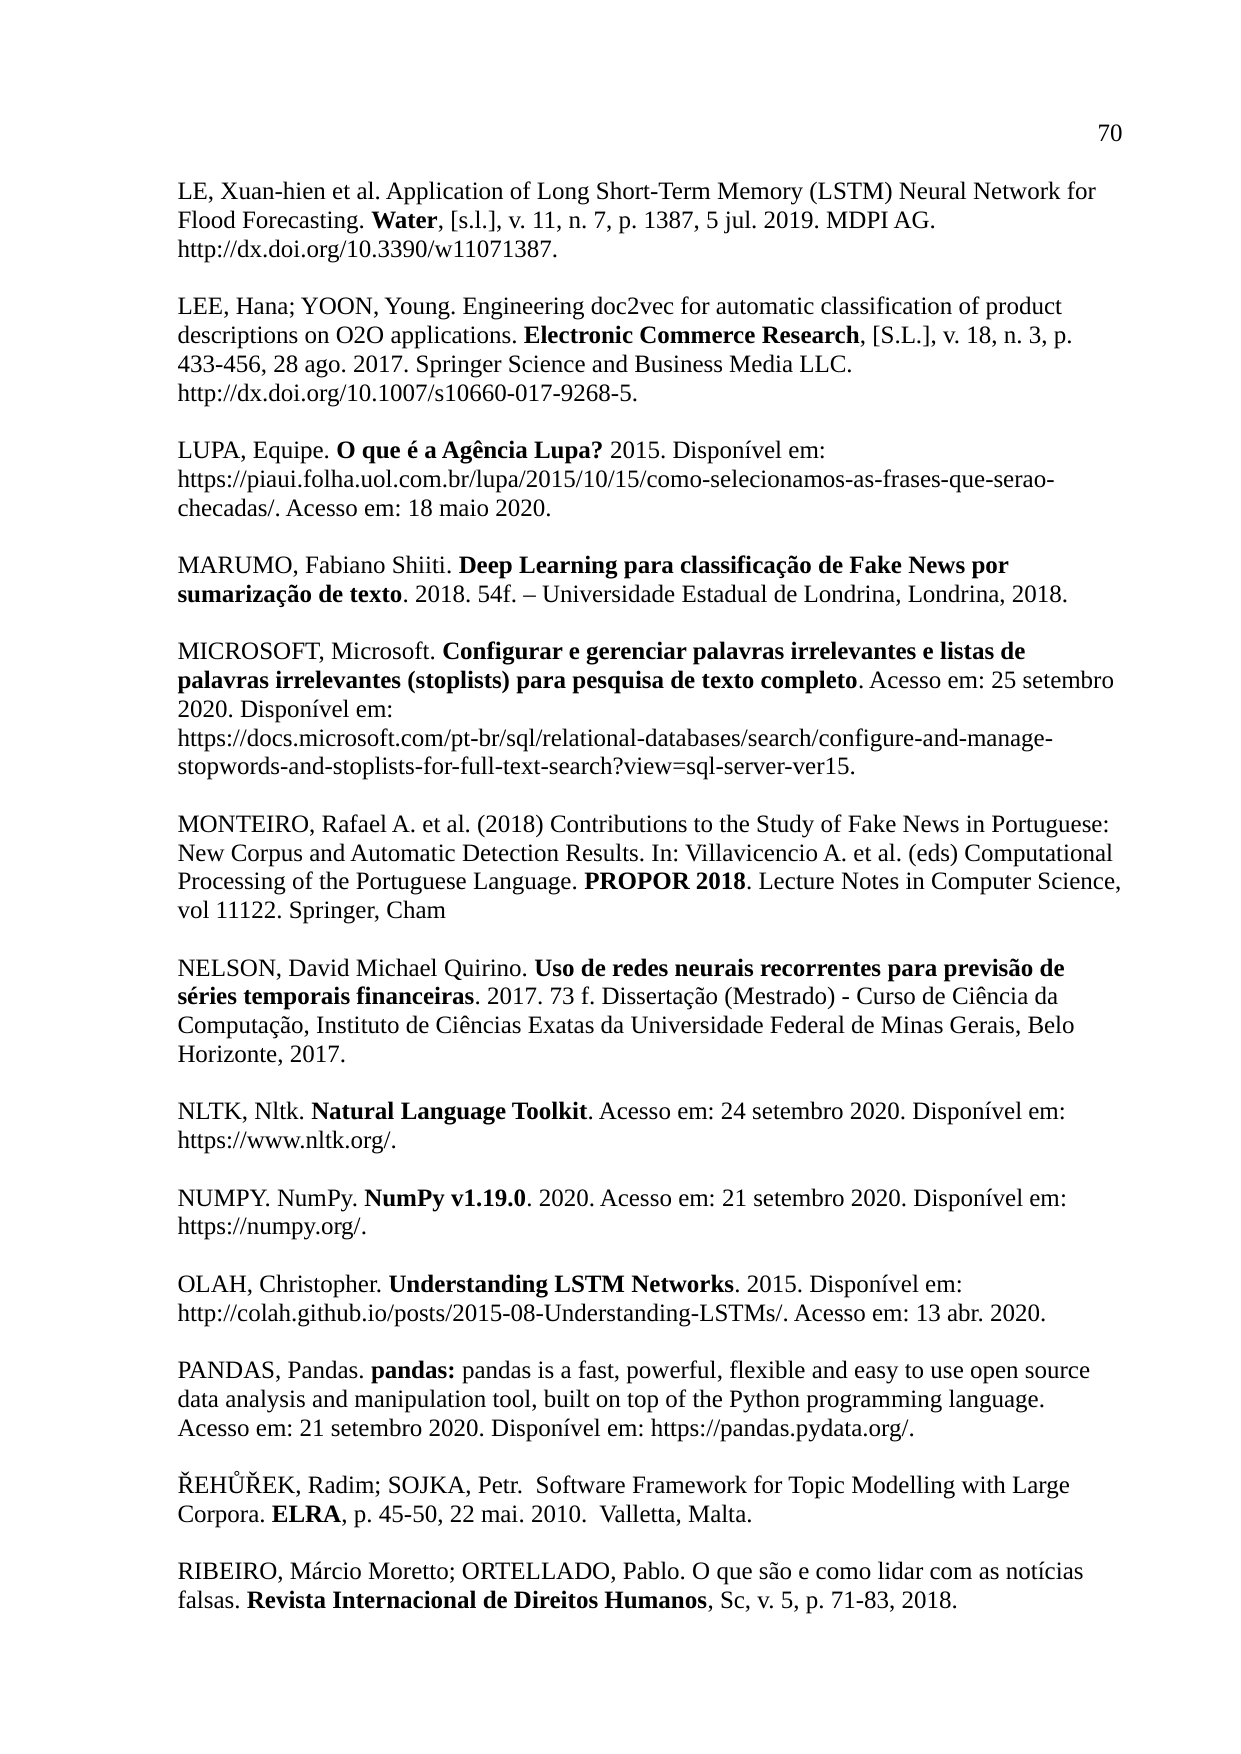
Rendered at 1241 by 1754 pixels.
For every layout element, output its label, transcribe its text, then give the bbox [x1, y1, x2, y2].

text RIBEIRO, Márcio Moretto; ORTELLADO, Pablo. O que são e como lidar com as notícias falsas. Revista Internacional de Direitos Humanos, Sc, v. 5, p. 71-83, 2018. [177, 1556, 1122, 1614]
text LEE, Hana; YOON, Young. Engineering doc2vec for automatic classification of product descriptions on O2O applications. Electronic Commerce Research, [S.L.], v. 18, n. 3, p. 433-456, 28 ago. 2017. Springer Science and Business Media LLC. http://dx.doi.org/10.1007/s10660-017-9268-5. [177, 291, 1122, 406]
text LE, Xuan-hien et al. Application of Long Short-Term Memory (LSTM) Neural Network for Flood Forecasting. Water, [s.l.], v. 11, n. 7, p. 1387, 5 jul. 2019. MDPI AG. http://dx.doi.org/10.3390/w11071387. [177, 176, 1122, 263]
text MONTEIRO, Rafael A. et al. (2018) Contributions to the Study of Fake News in Portuguese: New Corpus and Automatic Detection Results. In: Villavicencio A. et al. (eds) Computational Processing of the Portuguese Language. PROPOR 2018. Lecture Notes in Computer Science, vol 11122. Springer, Cham [177, 809, 1122, 924]
text NLTK, Nltk. Natural Language Toolkit. Acesso em: 24 setembro 2020. Disponível em: https://www.nltk.org/. [177, 1096, 1122, 1154]
text MARUMO, Fabiano Shiiti. Deep Learning para classificação de Fake News por sumarização de texto. 2018. 54f. – Universidade Estadual de Londrina, Londrina, 2018. [177, 550, 1122, 608]
text PANDAS, Pandas. pandas: pandas is a fast, powerful, flexible and easy to use open source data analysis and manipulation tool, built on top of the Python programming language. Acesso em: 21 setembro 2020. Disponível em: https://pandas.pydata.org/. [177, 1355, 1122, 1441]
text LUPA, Equipe. O que é a Agência Lupa? 2015. Disponível em: https://piaui.folha.uol.com.br/lupa/2015/10/15/como-selecionamos-as-frases-que-serao-checadas/. Acesso em: 18 maio 2020. [177, 435, 1122, 521]
text NELSON, David Michael Quirino. Uso de redes neurais recorrentes para previsão de séries temporais financeiras. 2017. 73 f. Dissertação (Mestrado) - Curso de Ciência da Computação, Instituto de Ciências Exatas da Universidade Federal de Minas Gerais, Belo Horizonte, 2017. [177, 953, 1122, 1068]
text ŘEHŮŘEK, Radim; SOJKA, Petr. Software Framework for Topic Modelling with Large Corpora. ELRA, p. 45-50, 22 mai. 2010. Valletta, Malta. [177, 1470, 1122, 1528]
text MICROSOFT, Microsoft. Configurar e gerenciar palavras irrelevantes e listas de palavras irrelevantes (stoplists) para pesquisa de texto completo. Acesso em: 25 setembro 2020. Disponível em: https://docs.microsoft.com/pt-br/sql/relational-databases/search/configure-and-manage-stopwords-and-stoplists-for-full-text-search?view=sql-server-ver15. [177, 636, 1122, 780]
text NUMPY. NumPy. NumPy v1.19.0. 2020. Acesso em: 21 setembro 2020. Disponível em: https://numpy.org/. [177, 1183, 1122, 1240]
text OLAH, Christopher. Understanding LSTM Networks. 2015. Disponível em: http://colah.github.io/posts/2015-08-Understanding-LSTMs/. Acesso em: 13 abr. 2020. [177, 1269, 1122, 1326]
